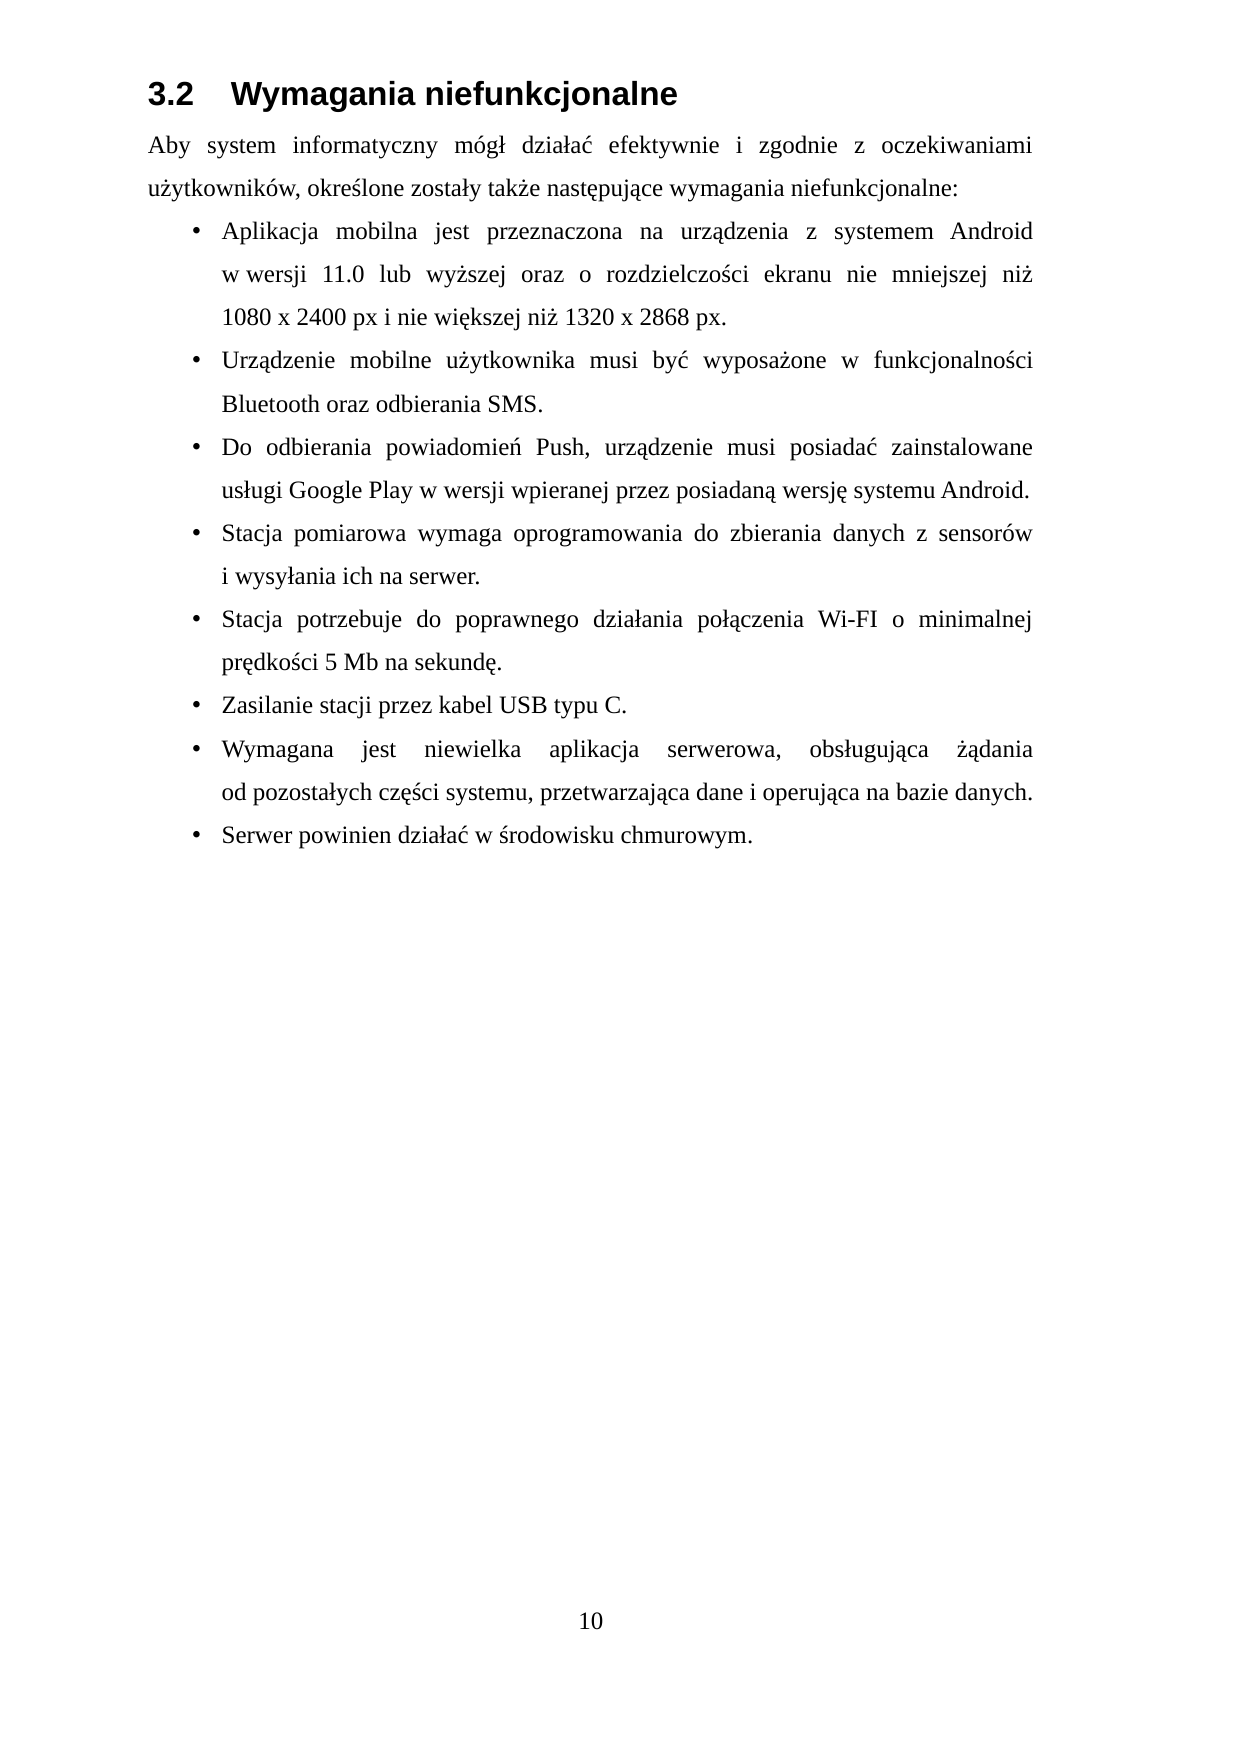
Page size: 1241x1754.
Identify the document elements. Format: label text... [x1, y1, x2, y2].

text Aby system informatyczny mógł działać efektywnie i zgodnie z oczekiwaniami użytkowników, określone zostały także następujące wymagania niefunkcjonalne: [148, 130, 1033, 202]
subtitle Wymagania niefunkcjonalne [148, 74, 1033, 112]
list Aplikacja mobilna jest przeznaczona na urządzenia z systemem Android w wersji 11.0 lub wyższej oraz o rozdzielczości ekranu nie mniejszej niż 1080 x 2400 px i nie większej niż 1320 x 2868 px. [192, 216, 1033, 331]
list Zasilanie stacji przez kabel USB typu C. [192, 691, 1033, 719]
list Stacja pomiarowa wymaga oprogramowania do zbierania danych z sensorów i wysyłania ich na serwer. [192, 518, 1033, 590]
list Wymagana jest niewielka aplikacja serwerowa, obsługująca żądania od pozostałych części systemu, przetwarzająca dane i operująca na bazie danych. [192, 734, 1033, 806]
list Stacja potrzebuje do poprawnego działania połączenia Wi-FI o minimalnej prędkości 5 Mb na sekundę. [192, 604, 1033, 676]
list Urządzenie mobilne użytkownika musi być wyposażone w funkcjonalności Bluetooth oraz odbierania SMS. [192, 346, 1033, 417]
list Serwer powinien działać w środowisku chmurowym. [192, 820, 1033, 849]
list Do odbierania powiadomień Push, urządzenie musi posiadać zainstalowane usługi Google Play w wersji wpieranej przez posiadaną wersję systemu Android. [192, 432, 1033, 504]
